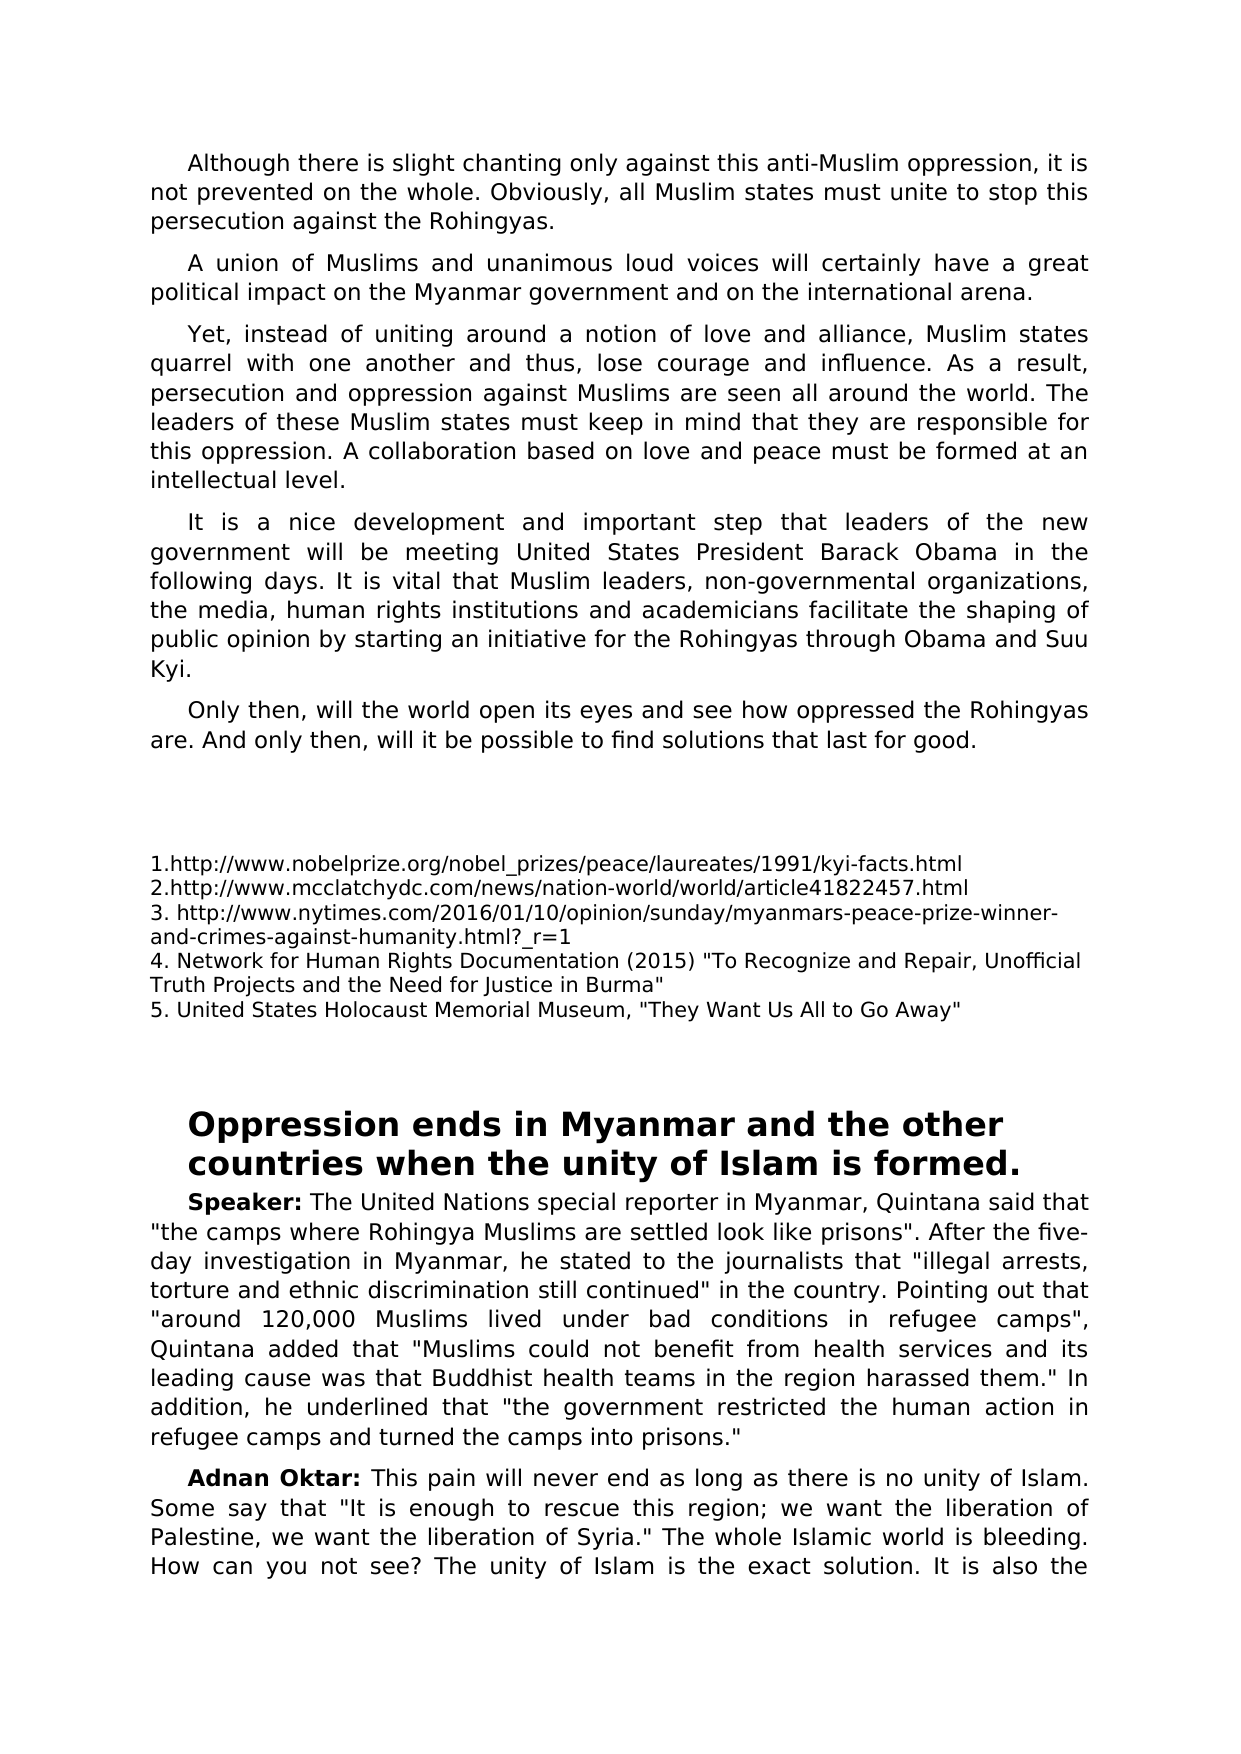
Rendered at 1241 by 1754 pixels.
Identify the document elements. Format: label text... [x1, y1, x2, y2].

text A union of Muslims and unanimous loud voices will certainly have a great political impact on the Myanmar government and on the international arena. [150, 250, 1090, 306]
text 3. http://www.nytimes.com/2016/01/10/opinion/sunday/myanmars-peace-prize-winner-and-crimes-against-humanity.html?_r=1 [150, 901, 1090, 949]
text Only then, will the world open its eyes and see how oppressed the Rohingyas are. And only then, will it be possible to find solutions that last for good. [150, 698, 1090, 753]
text 4. Network for Human Rights Documentation (2015) "To Recognize and Repair, Unofficial Truth Projects and the Need for Justice in Burma" [150, 949, 1090, 998]
text It is a nice development and important step that leaders of the new government will be meeting United States President Barack Obama in the following days. It is vital that Muslim leaders, non-governmental organizations, the media, human rights institutions and academicians facilitate the shaping of public opinion by starting an initiative for the Rohingyas through Obama and Suu Kyi. [150, 509, 1090, 682]
text Although there is slight chanting only against this anti-Muslim oppression, it is not prevented on the whole. Obviously, all Muslim states must unite to stop this persecution against the Rohingyas. [150, 150, 1090, 235]
subtitle Oppression ends in Myanmar and the other countries when the unity of Islam is formed. [187, 1106, 1090, 1183]
text Yet, instead of uniting around a notion of love and alliance, Muslim states quarrel with one another and thus, lose courage and influence. As a result, persecution and oppression against Muslims are seen all around the world. The leaders of these Muslim states must keep in mind that they are responsible for this oppression. A collaboration based on love and peace must be formed at an intellectual level. [150, 321, 1090, 494]
text 1.http://www.nobelprize.org/nobel_prizes/peace/laureates/1991/kyi-facts.html [150, 852, 1090, 876]
text Adnan Oktar: This pain will never end as long as there is no unity of Islam. Some say that "It is enough to rescue this region; we want the liberation of Palestine, we want the liberation of Syria." The whole Islamic world is bleeding. How can you not see? The unity of Islam is the exact solution. It is also the [150, 1466, 1090, 1580]
text 5. United States Holocaust Memorial Museum, "They Want Us All to Go Away" [150, 998, 1090, 1022]
text 2.http://www.mcclatchydc.com/news/nation-world/world/article41822457.html [150, 876, 1090, 901]
text Speaker: The United Nations special reporter in Myanmar, Quintana said that "the camps where Rohingya Muslims are settled look like prisons". After the five-day investigation in Myanmar, he stated to the journalists that "illegal arrests, torture and ethnic discrimination still continued" in the country. Pointing out that "around 120,000 Muslims lived under bad conditions in refugee camps", Quintana added that "Muslims could not benefit from health services and its leading cause was that Buddhist health teams in the region harassed them." In addition, he underlined that "the government restricted the human action in refugee camps and turned the camps into prisons." [150, 1189, 1090, 1450]
